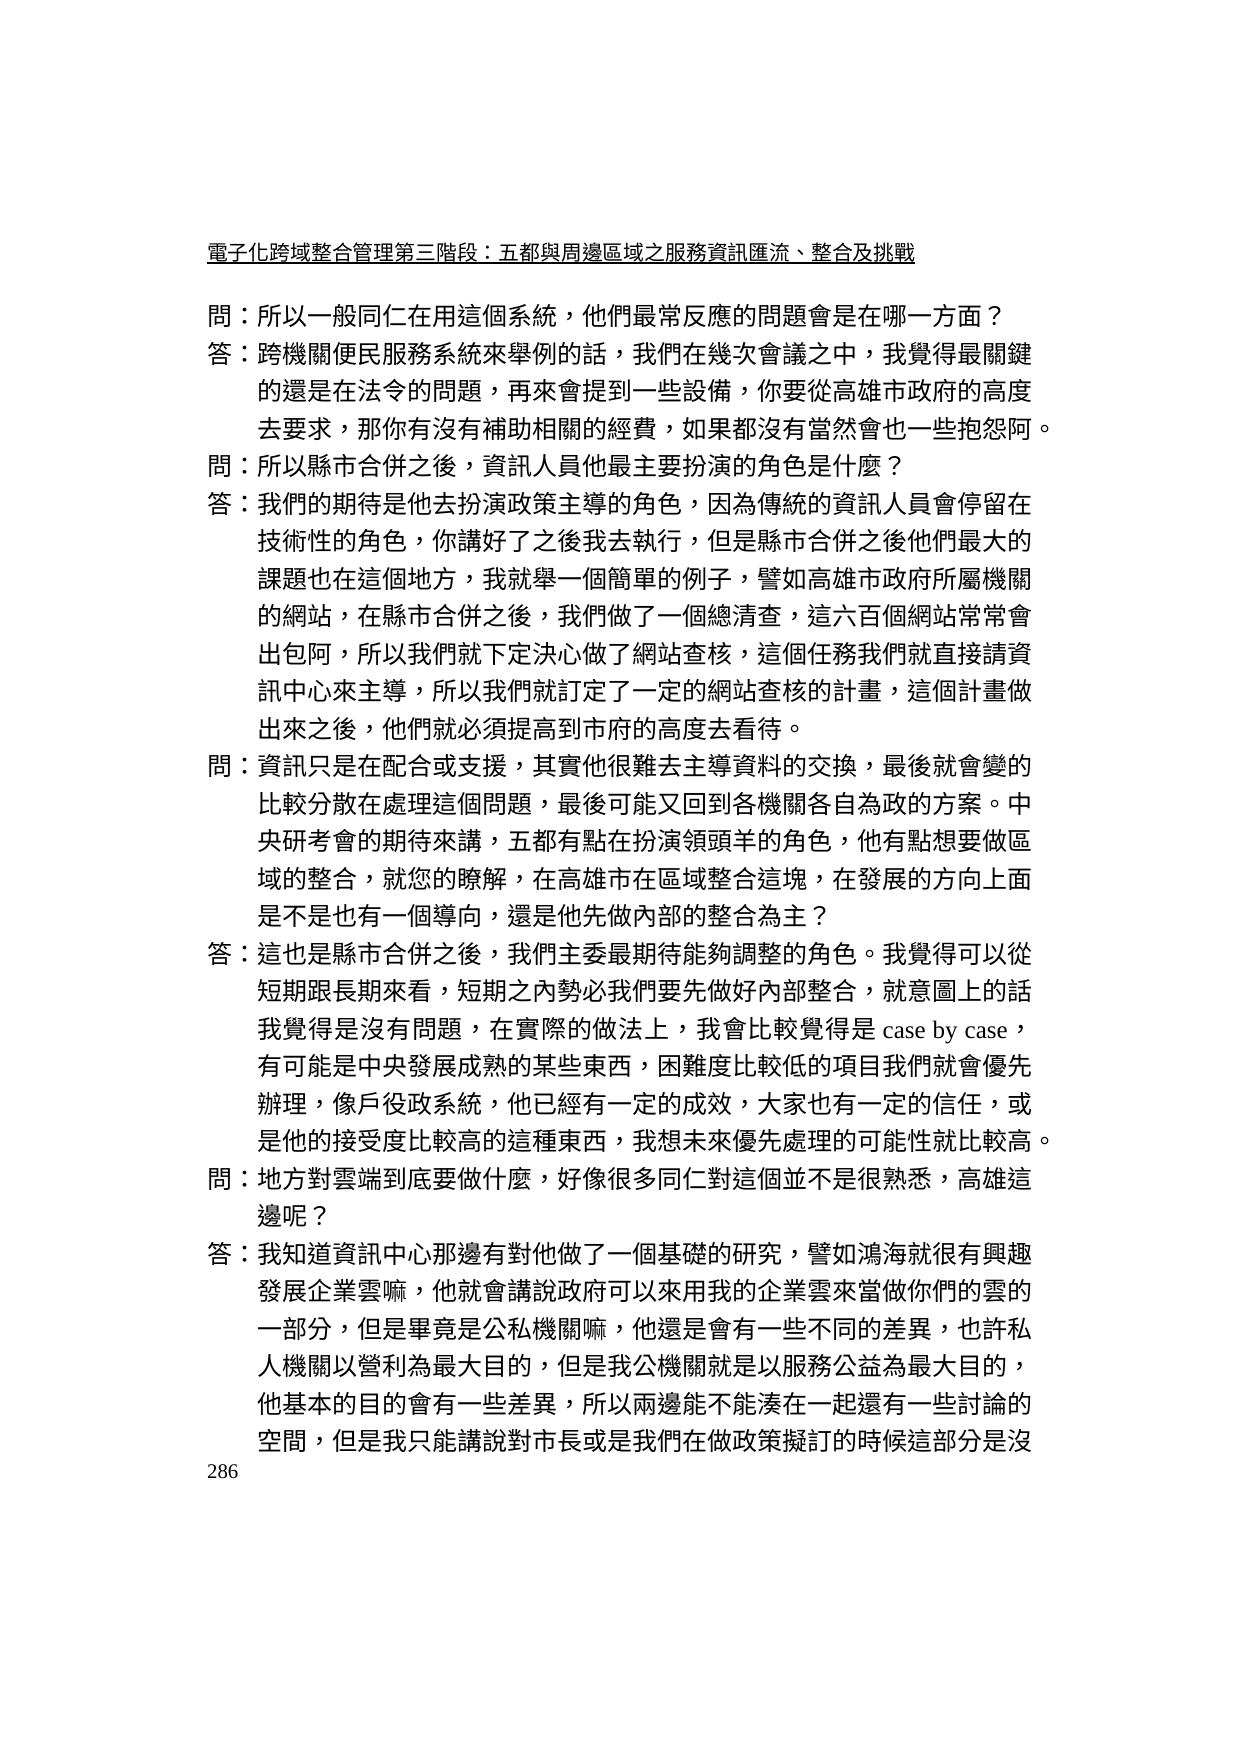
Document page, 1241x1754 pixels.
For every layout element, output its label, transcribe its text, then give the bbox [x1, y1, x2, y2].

text 問：地方對雲端到底要做什麼，好像很多同仁對這個並不是很熟悉，高雄這邊呢？ [207, 1158, 1033, 1233]
text 答：這也是縣市合併之後，我們主委最期待能夠調整的角色。我覺得可以從短期跟長期來看，短期之內勢必我們要先做好內部整合，就意圖上的話我覺得是沒有問題，在實際的做法上，我會比較覺得是case by case，有可能是中央發展成熟的某些東西，困難度比較低的項目我們就會優先辦理，像戶役政系統，他已經有一定的成效，大家也有一定的信任，或是他的接受度比較高的這種東西，我想未來優先處理的可能性就比較高。 [207, 933, 1033, 1158]
text 答：我們的期待是他去扮演政策主導的角色，因為傳統的資訊人員會停留在技術性的角色，你講好了之後我去執行，但是縣市合併之後他們最大的課題也在這個地方，我就舉一個簡單的例子，譬如高雄市政府所屬機關的網站，在縣市合併之後，我們做了一個總清查，這六百個網站常常會出包阿，所以我們就下定決心做了網站查核，這個任務我們就直接請資訊中心來主導，所以我們就訂定了一定的網站查核的計畫，這個計畫做出來之後，他們就必須提高到市府的高度去看待。 [207, 483, 1033, 745]
text 答：跨機關便民服務系統來舉例的話，我們在幾次會議之中，我覺得最關鍵的還是在法令的問題，再來會提到一些設備，你要從高雄市政府的高度去要求，那你有沒有補助相關的經費，如果都沒有當然會也一些抱怨阿。 [207, 333, 1033, 445]
text 問：資訊只是在配合或支援，其實他很難去主導資料的交換，最後就會變的比較分散在處理這個問題，最後可能又回到各機關各自為政的方案。中央研考會的期待來講，五都有點在扮演領頭羊的角色，他有點想要做區域的整合，就您的瞭解，在高雄市在區域整合這塊，在發展的方向上面是不是也有一個導向，還是他先做內部的整合為主？ [207, 745, 1033, 933]
text 問：所以縣市合併之後，資訊人員他最主要扮演的角色是什麼？ [207, 445, 1033, 483]
text 答：我知道資訊中心那邊有對他做了一個基礎的研究，譬如鴻海就很有興趣發展企業雲嘛，他就會講說政府可以來用我的企業雲來當做你們的雲的一部分，但是畢竟是公私機關嘛，他還是會有一些不同的差異，也許私人機關以營利為最大目的，但是我公機關就是以服務公益為最大目的，他基本的目的會有一些差異，所以兩邊能不能湊在一起還有一些討論的空間，但是我只能講說對市長或是我們在做政策擬訂的時候這部分是沒 [207, 1233, 1033, 1458]
text 問：所以一般同仁在用這個系統，他們最常反應的問題會是在哪一方面？ [207, 295, 1033, 333]
